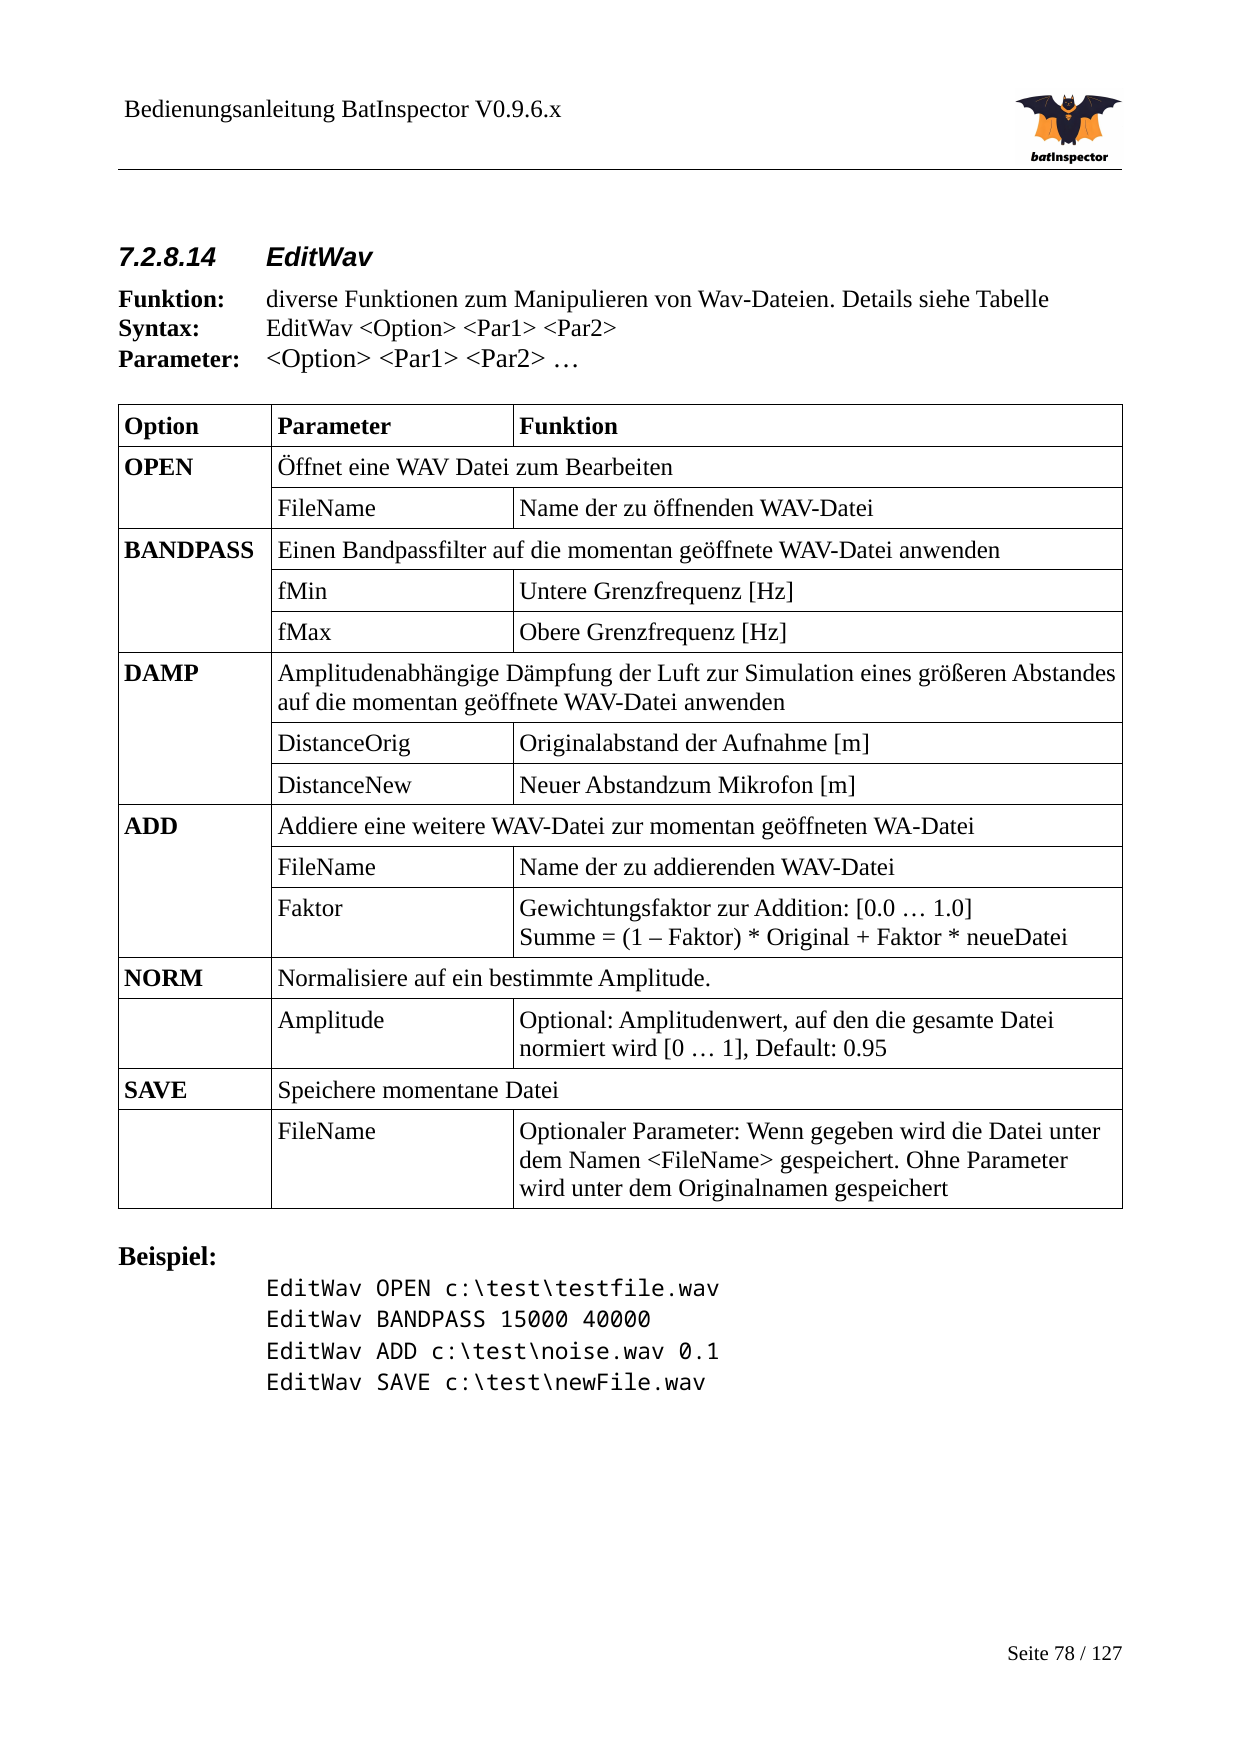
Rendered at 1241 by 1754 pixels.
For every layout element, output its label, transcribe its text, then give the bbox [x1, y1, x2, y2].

table_cell Name der zu addierenden WAV-Datei [514, 847, 1122, 887]
text EditWav BANDPASS 15000 40000 [118, 1303, 1122, 1335]
subtitle EditWav [118, 241, 1122, 272]
table_cell Untere Grenzfrequenz [Hz] [514, 570, 1122, 611]
table_cell NORM [119, 958, 271, 998]
table_cell FileName [272, 847, 513, 887]
table_cell Faktor [272, 888, 513, 957]
picture [1015, 88, 1125, 165]
table_cell DAMP [119, 653, 271, 804]
table_cell Optional: Amplitudenwert, auf den die gesamte Datei normiert wird [0 … 1], Default: 0.95 [514, 999, 1122, 1068]
text Beispiel: EditWav OPEN c:\test\testfile.wav [118, 1240, 1122, 1303]
table_cell DistanceOrig [272, 723, 513, 763]
text EditWav SAVE c:\test\newFile.wav [118, 1366, 1122, 1397]
table_cell DistanceNew [272, 764, 513, 804]
table_cell fMin [272, 570, 513, 611]
table_cell Originalabstand der Aufnahme [m] [514, 723, 1122, 763]
text Syntax: EditWav <Option> <Par1> <Par2> [118, 313, 1122, 342]
table_cell Gewichtungsfaktor zur Addition: [0.0 … 1.0] Summe = (1 – Faktor) * Original + Faktor * neueDatei [514, 888, 1122, 957]
table_cell Amplitudenabhängige Dämpfung der Luft zur Simulation eines größeren Abstandes auf die momentan geöffnete WAV-Datei anwenden [272, 653, 1122, 722]
table_cell OPEN [119, 447, 271, 528]
table_cell Name der zu öffnenden WAV-Datei [514, 488, 1122, 528]
table_header Funktion [514, 405, 1122, 446]
table_cell Obere Grenzfrequenz [Hz] [514, 612, 1122, 652]
table_cell FileName [272, 1110, 513, 1208]
table_cell SAVE [119, 1069, 271, 1109]
table_cell Amplitude [272, 999, 513, 1068]
table_cell Neuer Abstandzum Mikrofon [m] [514, 764, 1122, 804]
text Parameter: <Option> <Par1> <Par2> … [118, 342, 1122, 373]
text Funktion: diverse Funktionen zum Manipulieren von Wav-Dateien. Details siehe Tabelle [118, 284, 1122, 313]
table_header Parameter [272, 405, 513, 446]
table_cell Speichere momentane Datei [272, 1069, 1122, 1109]
table_cell fMax [272, 612, 513, 652]
table_cell [119, 1110, 271, 1208]
table_cell ADD [119, 805, 271, 957]
table_cell [119, 999, 271, 1068]
table_cell Öffnet eine WAV Datei zum Bearbeiten [272, 447, 1122, 487]
text EditWav ADD c:\test\noise.wav 0.1 [118, 1335, 1122, 1366]
table_header Option [119, 405, 271, 446]
table_cell Einen Bandpassfilter auf die momentan geöffnete WAV-Datei anwenden [272, 529, 1122, 569]
table_cell FileName [272, 488, 513, 528]
table_cell Addiere eine weitere WAV-Datei zur momentan geöffneten WA-Datei [272, 805, 1122, 846]
table_cell Optionaler Parameter: Wenn gegeben wird die Datei unter dem Namen <FileName> gespeichert. Ohne Parameter wird unter dem Originalnamen gespeichert [514, 1110, 1122, 1208]
table_cell BANDPASS [119, 529, 271, 652]
table_cell Normalisiere auf ein bestimmte Amplitude. [272, 958, 1122, 998]
